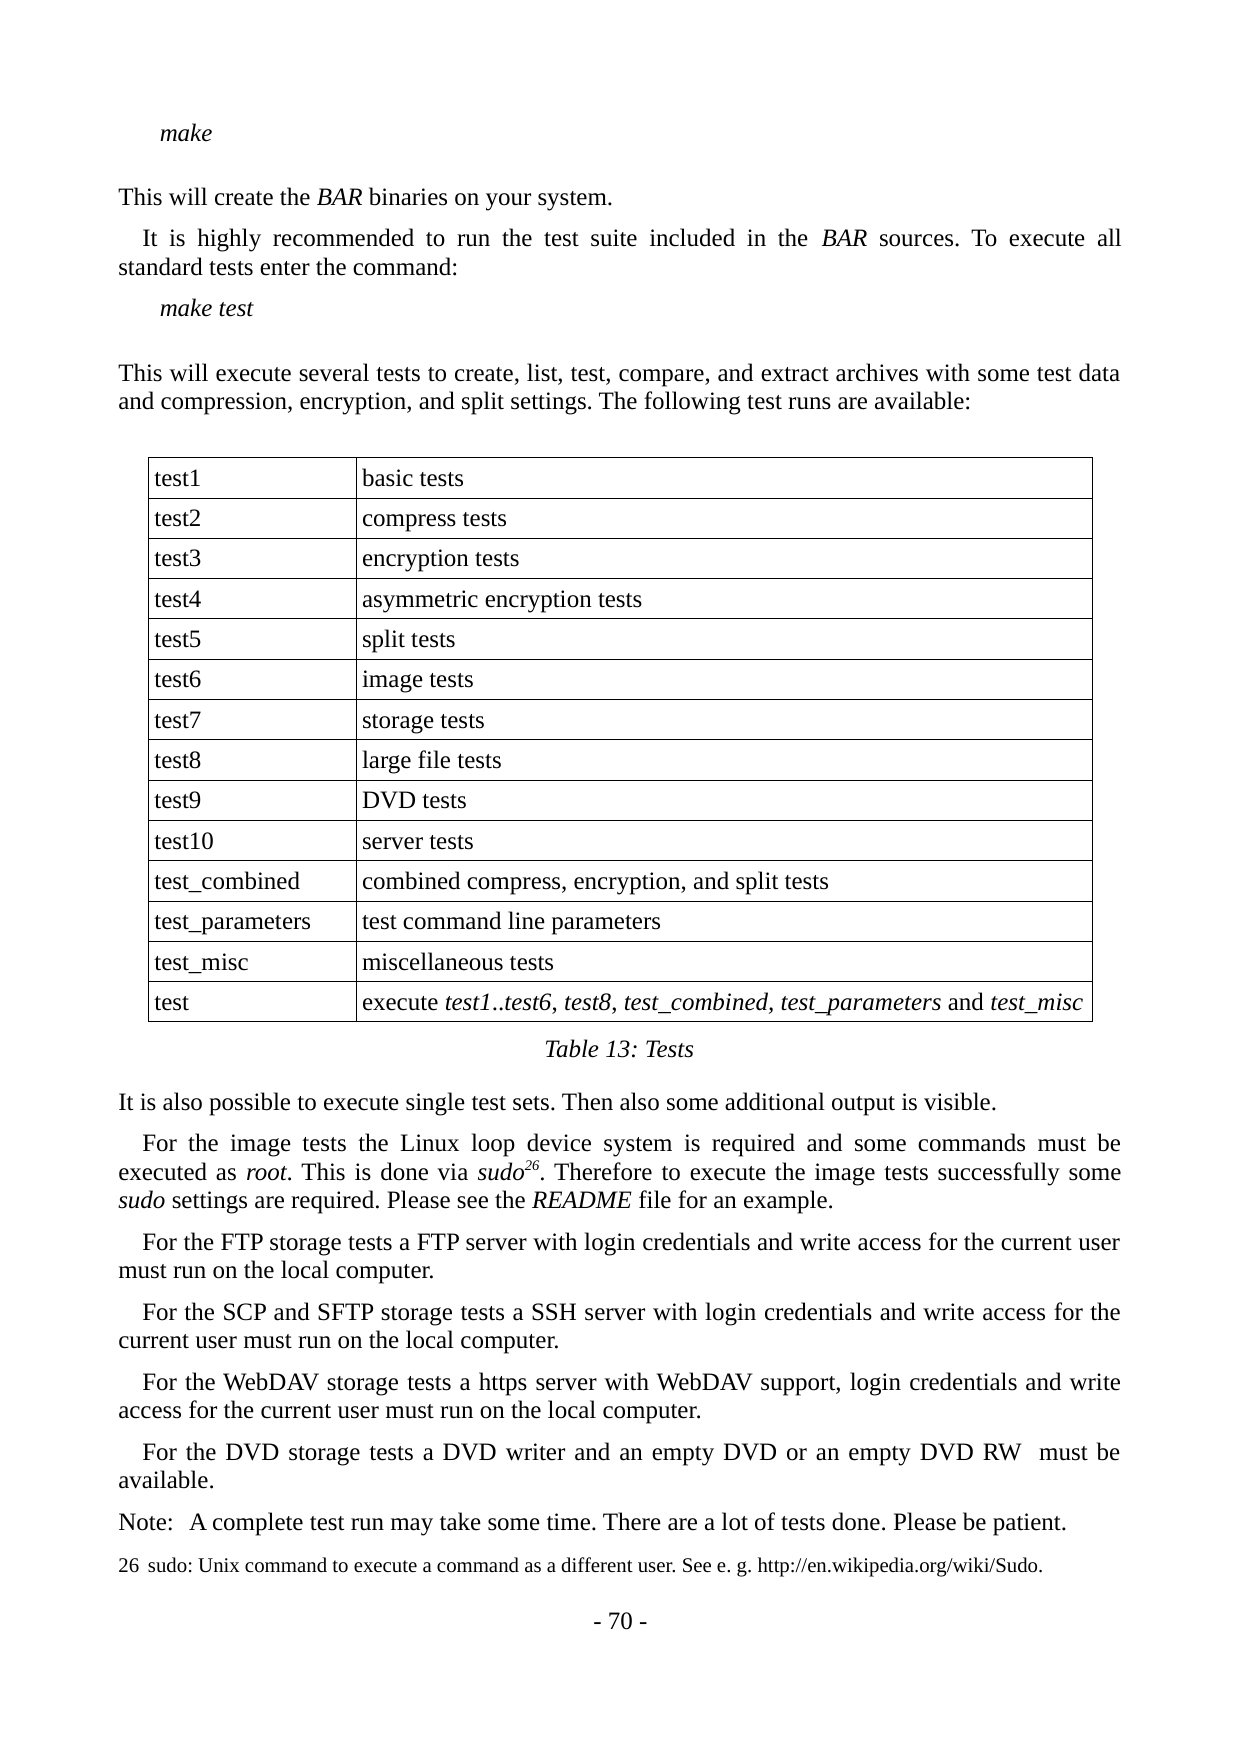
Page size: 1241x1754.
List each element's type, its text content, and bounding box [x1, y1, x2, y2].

table_cell test_combined [149, 861, 356, 901]
text It is also possible to execute single test sets. Then also some additional output is visible. [118, 1087, 1122, 1116]
text make test [159, 293, 1122, 322]
text For the WebDAV storage tests a https server with WebDAV support, login credentials and write access for the current user must run on the local computer. [118, 1367, 1122, 1424]
table_cell test8 [149, 740, 356, 779]
table_cell test6 [149, 660, 356, 699]
text make [159, 118, 1122, 147]
table_header test1 [149, 458, 356, 497]
table_cell test9 [149, 781, 356, 820]
table_cell test10 [149, 821, 356, 860]
text For the FTP storage tests a FTP server with login credentials and write access for the current user must run on the local computer. [118, 1227, 1122, 1284]
text Note: A complete test run may take some time. There are a lot of tests done. Please be patient. [118, 1507, 1122, 1536]
table_cell test3 [149, 539, 356, 578]
table_cell test command line parameters [357, 902, 1092, 941]
table_header basic tests [357, 458, 1092, 497]
table_cell large file tests [357, 740, 1092, 779]
table_cell DVD tests [357, 781, 1092, 820]
table_cell test_misc [149, 942, 356, 981]
table_cell test5 [149, 619, 356, 659]
text This will create the BAR binaries on your system. [118, 182, 1122, 211]
text This will execute several tests to create, list, test, compare, and extract archives with some test data and compression, encryption, and split settings. The following test runs are available: [118, 358, 1122, 415]
text Table 13: Tests [118, 1034, 1122, 1063]
table_cell combined compress, encryption, and split tests [357, 861, 1092, 901]
table_cell execute test1..test6, test8, test_combined, test_parameters and test_misc [357, 982, 1092, 1021]
table_cell test2 [149, 499, 356, 538]
table_cell split tests [357, 619, 1092, 659]
text For the image tests the Linux loop device system is required and some commands must be executed as root. This is done via sudo. Therefore to execute the image tests successfully some sudo settings are required. Please see the README file for an example. [118, 1128, 1122, 1214]
text sudo: Unix command to execute a command as a different user. See e. g. http://en.wikipedia.org/wiki/Sudo. [118, 1553, 1122, 1577]
table_cell image tests [357, 660, 1092, 699]
text For the SCP and SFTP storage tests a SSH server with login credentials and write access for the current user must run on the local computer. [118, 1297, 1122, 1354]
table_cell compress tests [357, 499, 1092, 538]
text It is highly recommended to run the test suite included in the BAR sources. To execute all standard tests enter the command: [118, 223, 1122, 281]
table_cell test7 [149, 700, 356, 739]
table_cell storage tests [357, 700, 1092, 739]
table_cell asymmetric encryption tests [357, 579, 1092, 618]
table_cell miscellaneous tests [357, 942, 1092, 981]
table_cell encryption tests [357, 539, 1092, 578]
table_cell test_parameters [149, 902, 356, 941]
table_cell test [149, 982, 356, 1021]
table_cell server tests [357, 821, 1092, 860]
text For the DVD storage tests a DVD writer and an empty DVD or an empty DVD RW must be available. [118, 1437, 1122, 1494]
table_cell test4 [149, 579, 356, 618]
